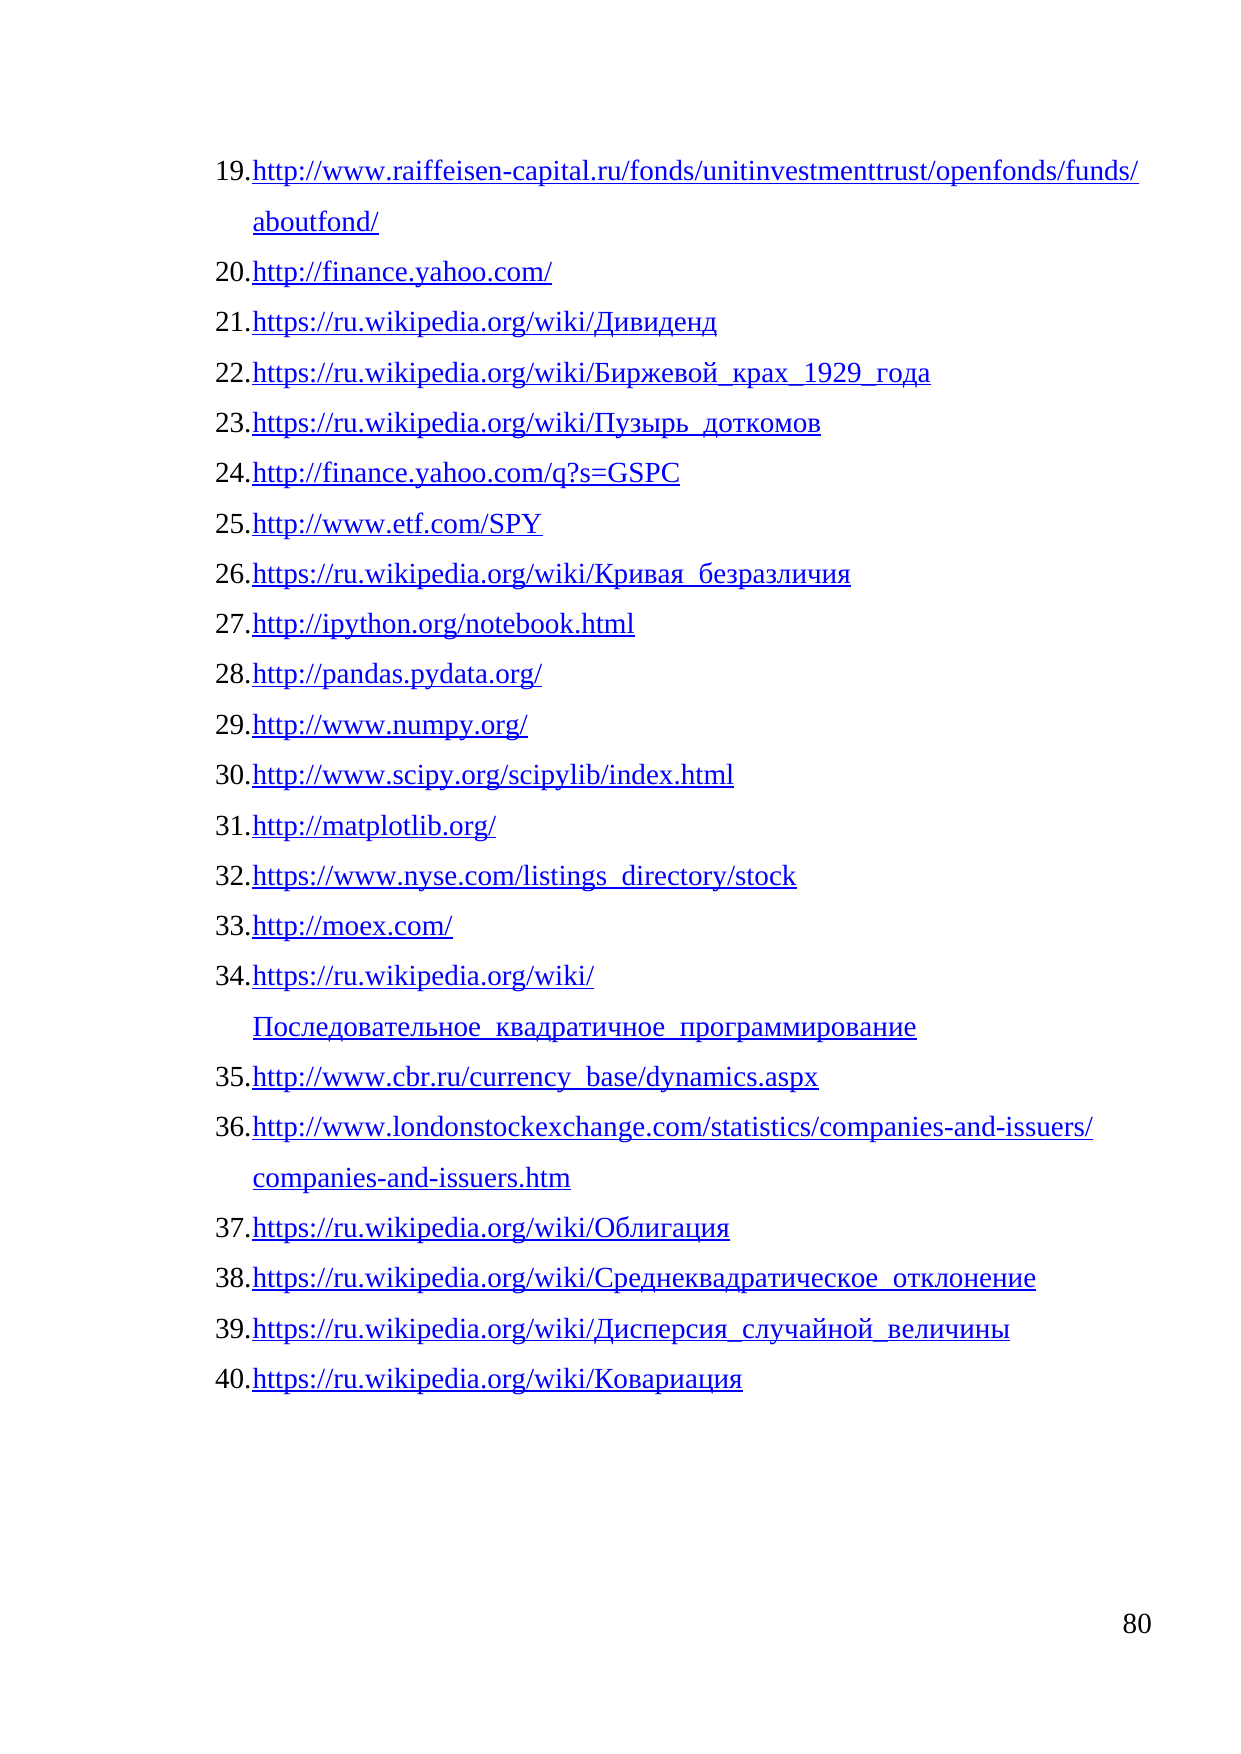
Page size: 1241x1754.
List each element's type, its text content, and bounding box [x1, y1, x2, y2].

list http://www.scipy.org/scipylib/index.html [215, 757, 1152, 791]
list http://www.cbr.ru/currency_base/dynamics.aspx [215, 1059, 1152, 1093]
list http://ipython.org/notebook.html [215, 606, 1152, 640]
list https://ru.wikipedia.org/wiki/Последовательное_квадратичное_программирование [215, 958, 1152, 1042]
list https://ru.wikipedia.org/wiki/Дисперсия_случайной_величины [215, 1311, 1152, 1344]
list https://ru.wikipedia.org/wiki/Пузырь_доткомов [215, 405, 1152, 439]
list https://ru.wikipedia.org/wiki/Ковариация [215, 1361, 1152, 1394]
list https://ru.wikipedia.org/wiki/Дивиденд [215, 304, 1152, 338]
list http://pandas.pydata.org/ [215, 657, 1152, 690]
list https://www.nyse.com/listings_directory/stock [215, 858, 1152, 891]
list https://ru.wikipedia.org/wiki/Среднеквадратическое_отклонение [215, 1260, 1152, 1294]
list http://www.numpy.org/ [215, 707, 1152, 741]
list http://www.londonstockexchange.com/statistics/companies-and-issuers/companies-and-issuers.htm [215, 1109, 1152, 1193]
list https://ru.wikipedia.org/wiki/Облигация [215, 1210, 1152, 1244]
list http://finance.yahoo.com/q?s=GSPC [215, 455, 1152, 489]
list http://finance.yahoo.com/ [215, 254, 1152, 288]
list http://moex.com/ [215, 908, 1152, 942]
list http://www.etf.com/SPY [215, 506, 1152, 539]
list http://matplotlib.org/ [215, 808, 1152, 841]
list https://ru.wikipedia.org/wiki/Кривая_безразличия [215, 556, 1152, 589]
list http://www.raiffeisen-capital.ru/fonds/unitinvestmenttrust/openfonds/funds/aboutfond/ [215, 153, 1152, 237]
list https://ru.wikipedia.org/wiki/Биржевой_крах_1929_года [215, 355, 1152, 388]
